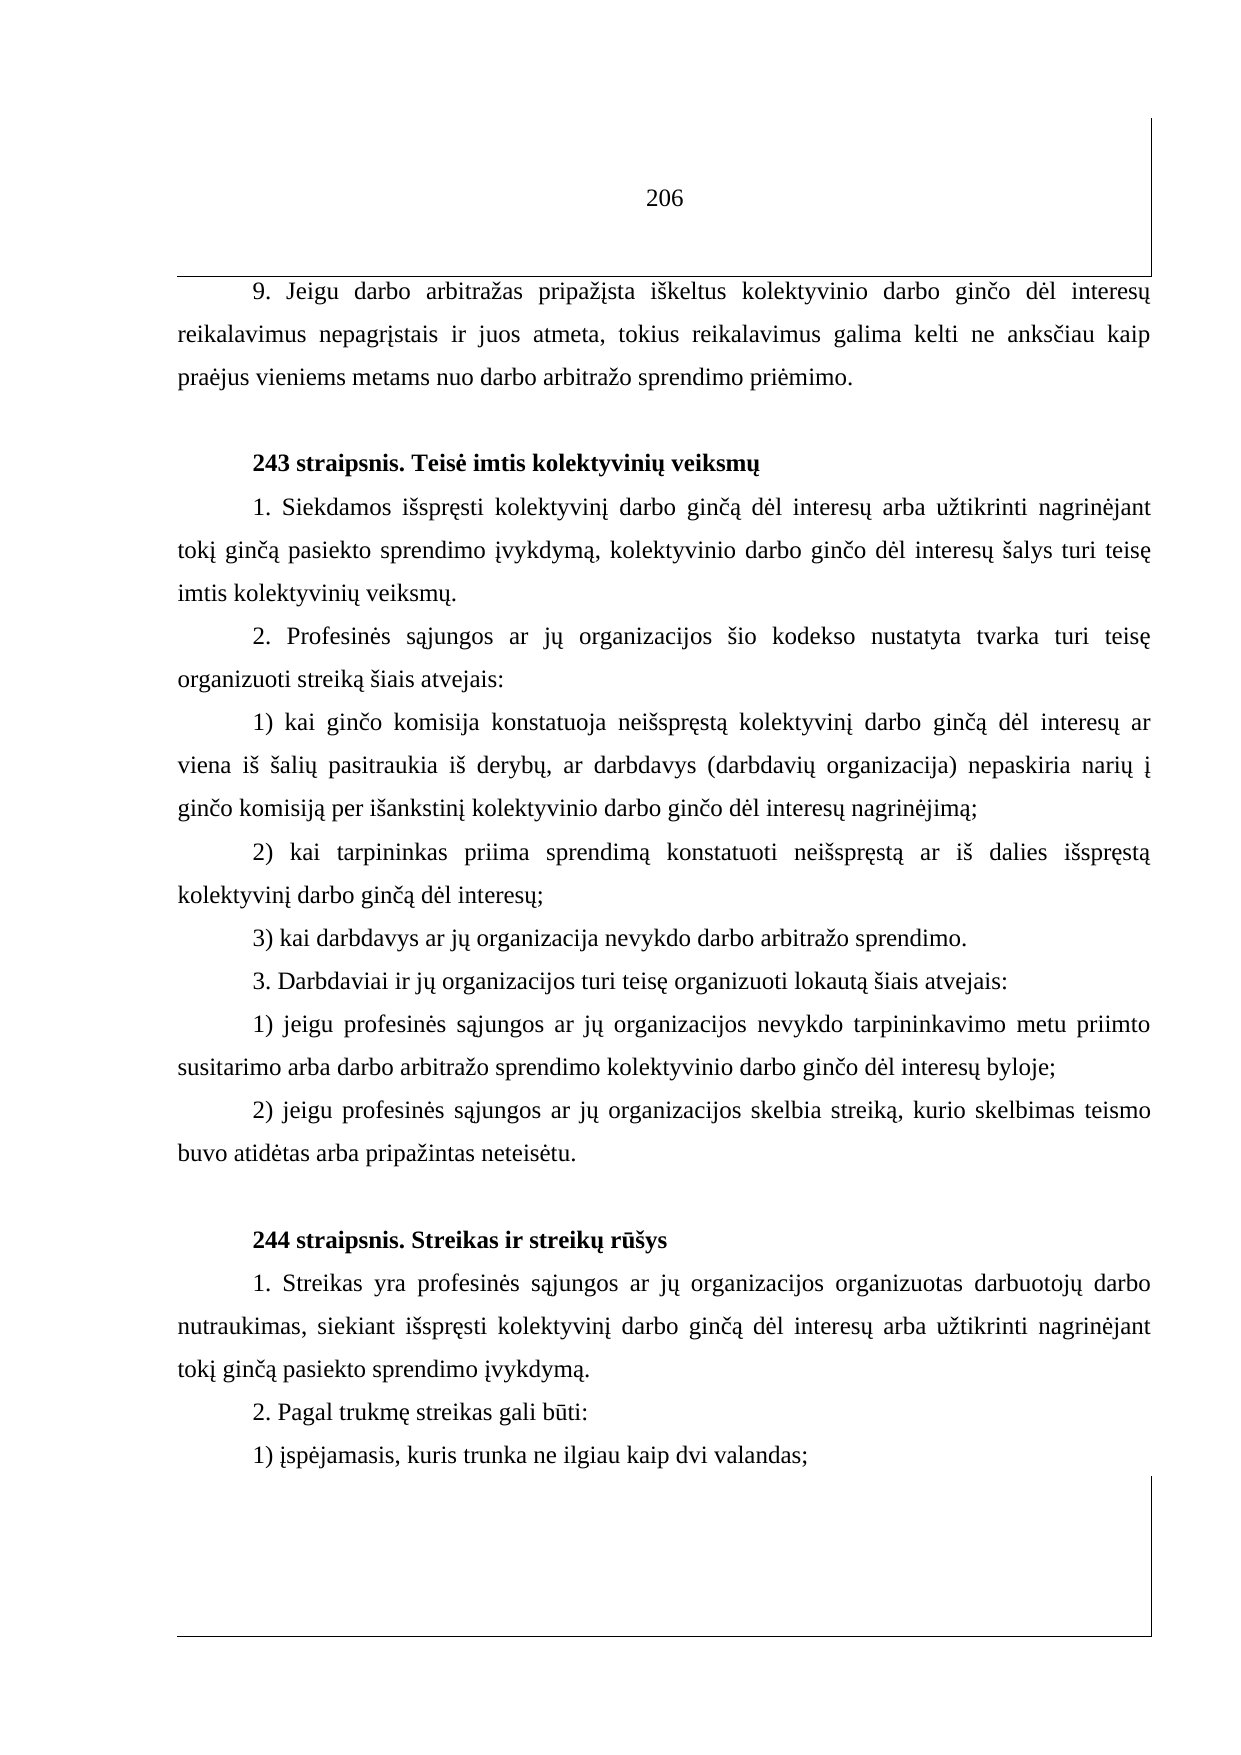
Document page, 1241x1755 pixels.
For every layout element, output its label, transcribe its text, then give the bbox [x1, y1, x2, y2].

text 1) įspėjamasis, kuris trunka ne ilgiau kaip dvi valandas; [177, 1440, 1152, 1469]
subtitle 243 straipsnis. Teisė imtis kolektyvinių veiksmų [177, 448, 1152, 477]
text 1. Streikas yra profesinės sąjungos ar jų organizacijos organizuotas darbuotojų darbo nutraukimas, siekiant išspręsti kolektyvinį darbo ginčą dėl interesų arba užtikrinti nagrinėjant tokį ginčą pasiekto sprendimo įvykdymą. [177, 1268, 1152, 1383]
text 2. Pagal trukmę streikas gali būti: [177, 1397, 1152, 1426]
text 3. Darbdaviai ir jų organizacijos turi teisę organizuoti lokautą šiais atvejais: [177, 966, 1152, 995]
text 1) kai ginčo komisija konstatuoja neišspręstą kolektyvinį darbo ginčą dėl interesų ar viena iš šalių pasitraukia iš derybų, ar darbdavys (darbdavių organizacija) nepaskiria narių į ginčo komisiją per išankstinį kolektyvinio darbo ginčo dėl interesų nagrinėjimą; [177, 707, 1152, 822]
text 2. Profesinės sąjungos ar jų organizacijos šio kodekso nustatyta tvarka turi teisę organizuoti streiką šiais atvejais: [177, 621, 1152, 693]
text 2) kai tarpininkas priima sprendimą konstatuoti neišspręstą ar iš dalies išspręstą kolektyvinį darbo ginčą dėl interesų; [177, 837, 1152, 908]
text 9. Jeigu darbo arbitražas pripažįsta iškeltus kolektyvinio darbo ginčo dėl interesų reikalavimus nepagrįstais ir juos atmeta, tokius reikalavimus galima kelti ne anksčiau kaip praėjus vieniems metams nuo darbo arbitražo sprendimo priėmimo. [177, 276, 1152, 391]
text 2) jeigu profesinės sąjungos ar jų organizacijos skelbia streiką, kurio skelbimas teismo buvo atidėtas arba pripažintas neteisėtu. [177, 1095, 1152, 1167]
subtitle 244 straipsnis. Streikas ir streikų rūšys [177, 1225, 1152, 1253]
text 1) jeigu profesinės sąjungos ar jų organizacijos nevykdo tarpininkavimo metu priimto susitarimo arba darbo arbitražo sprendimo kolektyvinio darbo ginčo dėl interesų byloje; [177, 1009, 1152, 1081]
text 1. Siekdamos išspręsti kolektyvinį darbo ginčą dėl interesų arba užtikrinti nagrinėjant tokį ginčą pasiekto sprendimo įvykdymą, kolektyvinio darbo ginčo dėl interesų šalys turi teisę imtis kolektyvinių veiksmų. [177, 492, 1152, 607]
text 3) kai darbdavys ar jų organizacija nevykdo darbo arbitražo sprendimo. [177, 923, 1152, 952]
